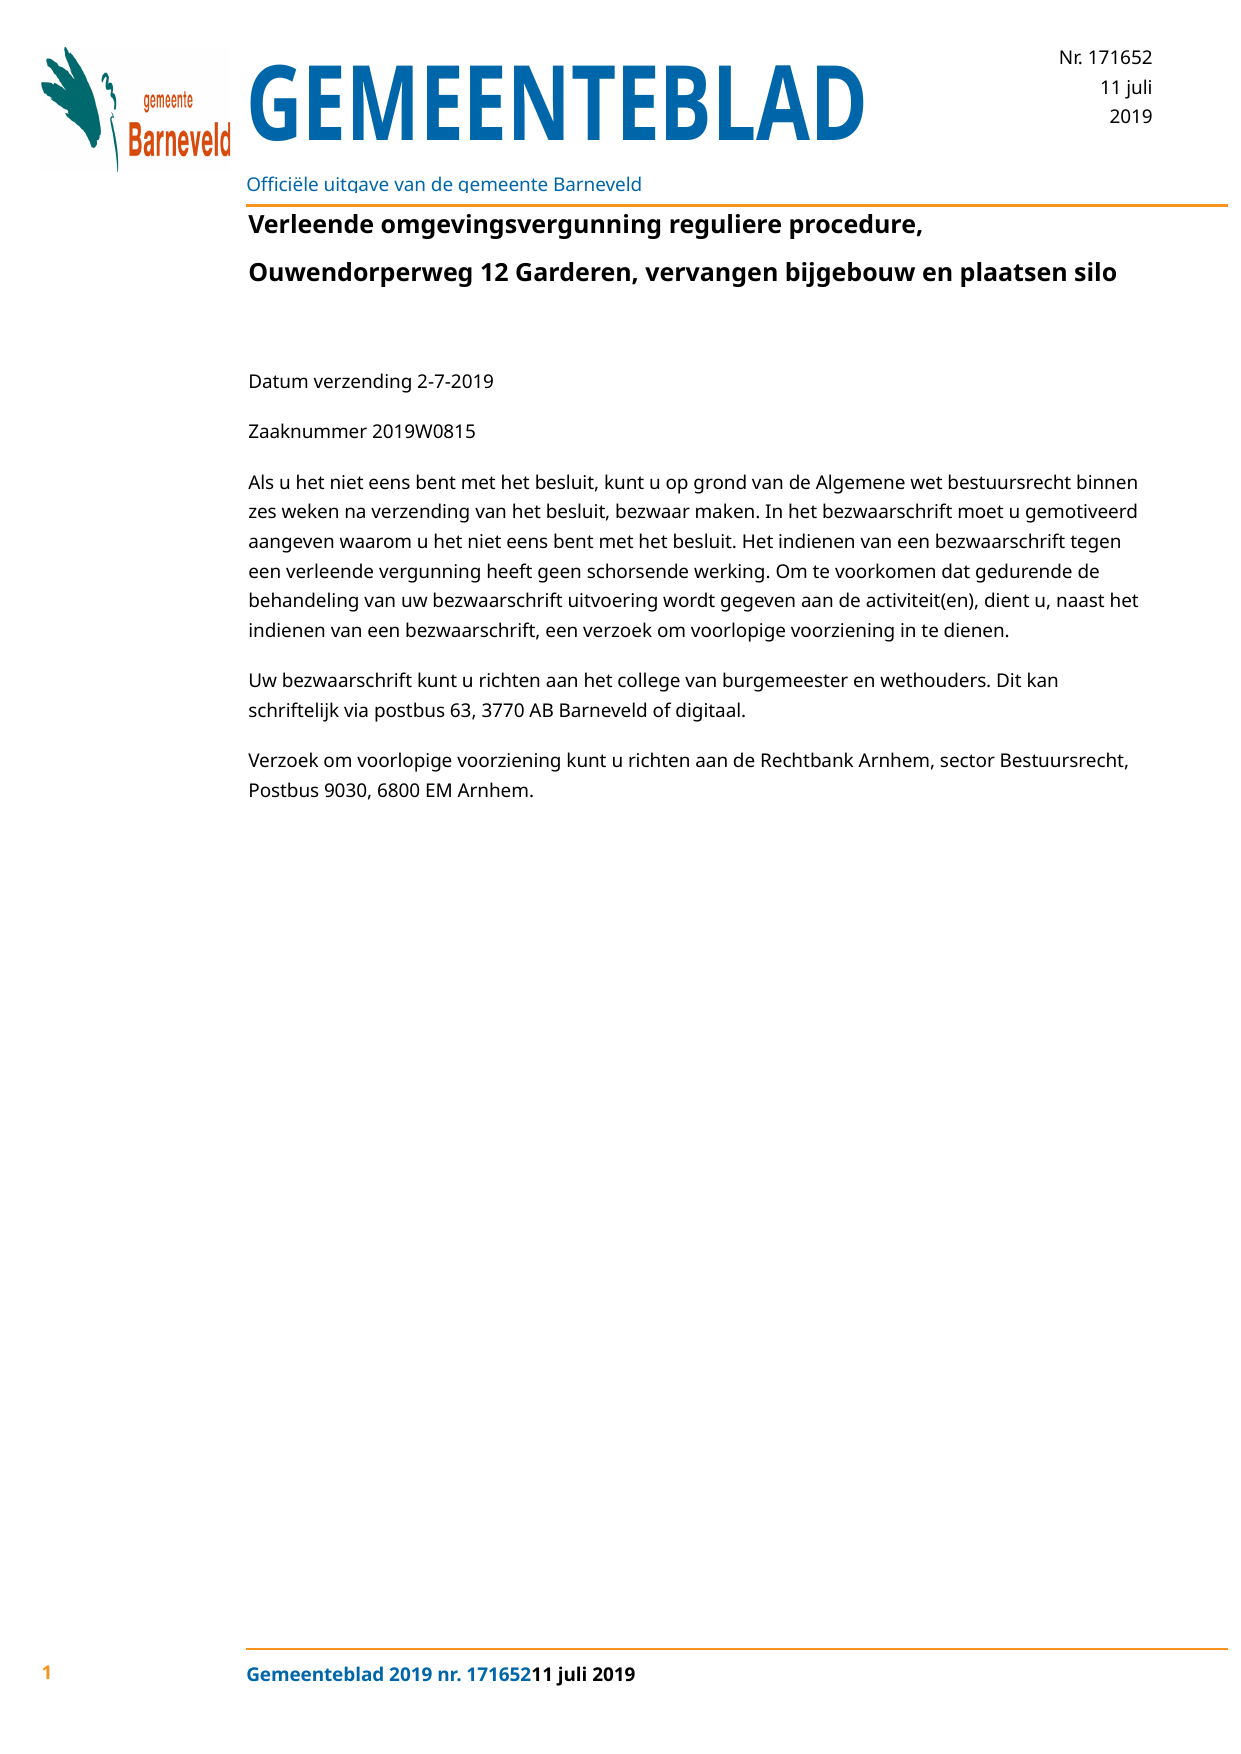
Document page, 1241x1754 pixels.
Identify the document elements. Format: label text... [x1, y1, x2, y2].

text Verleende omgevingsvergunning reguliere procedure, Ouwendorperweg 12 Garderen, vervangen bijgebouw en plaatsen silo [248, 207, 1152, 288]
picture [41, 47, 231, 172]
text Zaaknummer 2019W0815 [248, 419, 1152, 444]
text Uw bezwaarschrift kunt u richten aan het college van burgemeester en wethouders. Dit kan schriftelijk via postbus 63, 3770 AB Barneveld of digitaal. [248, 667, 1152, 723]
text Verzoek om voorlopige voorziening kunt u richten aan de Rechtbank Arnhem, sector Bestuursrecht, Postbus 9030, 6800 EM Arnhem. [248, 747, 1152, 803]
text Datum verzending 2-7-2019 [248, 368, 1152, 394]
text Als u het niet eens bent met het besluit, kunt u op grond van de Algemene wet bestuursrecht binnen zes weken na verzending van het besluit, bezwaar maken. In het bezwaarschrift moet u gemotiveerd aangeven waarom u het niet eens bent met het besluit. Het indienen van een bezwaarschrift tegen een verleende vergunning heeft geen schorsende werking. Om te voorkomen dat gedurende de behandeling van uw bezwaarschrift uitvoering wordt gegeven aan de activiteit(en), dient u, naast het indienen van een bezwaarschrift, een verzoek om voorlopige voorziening in te dienen. [248, 469, 1152, 643]
